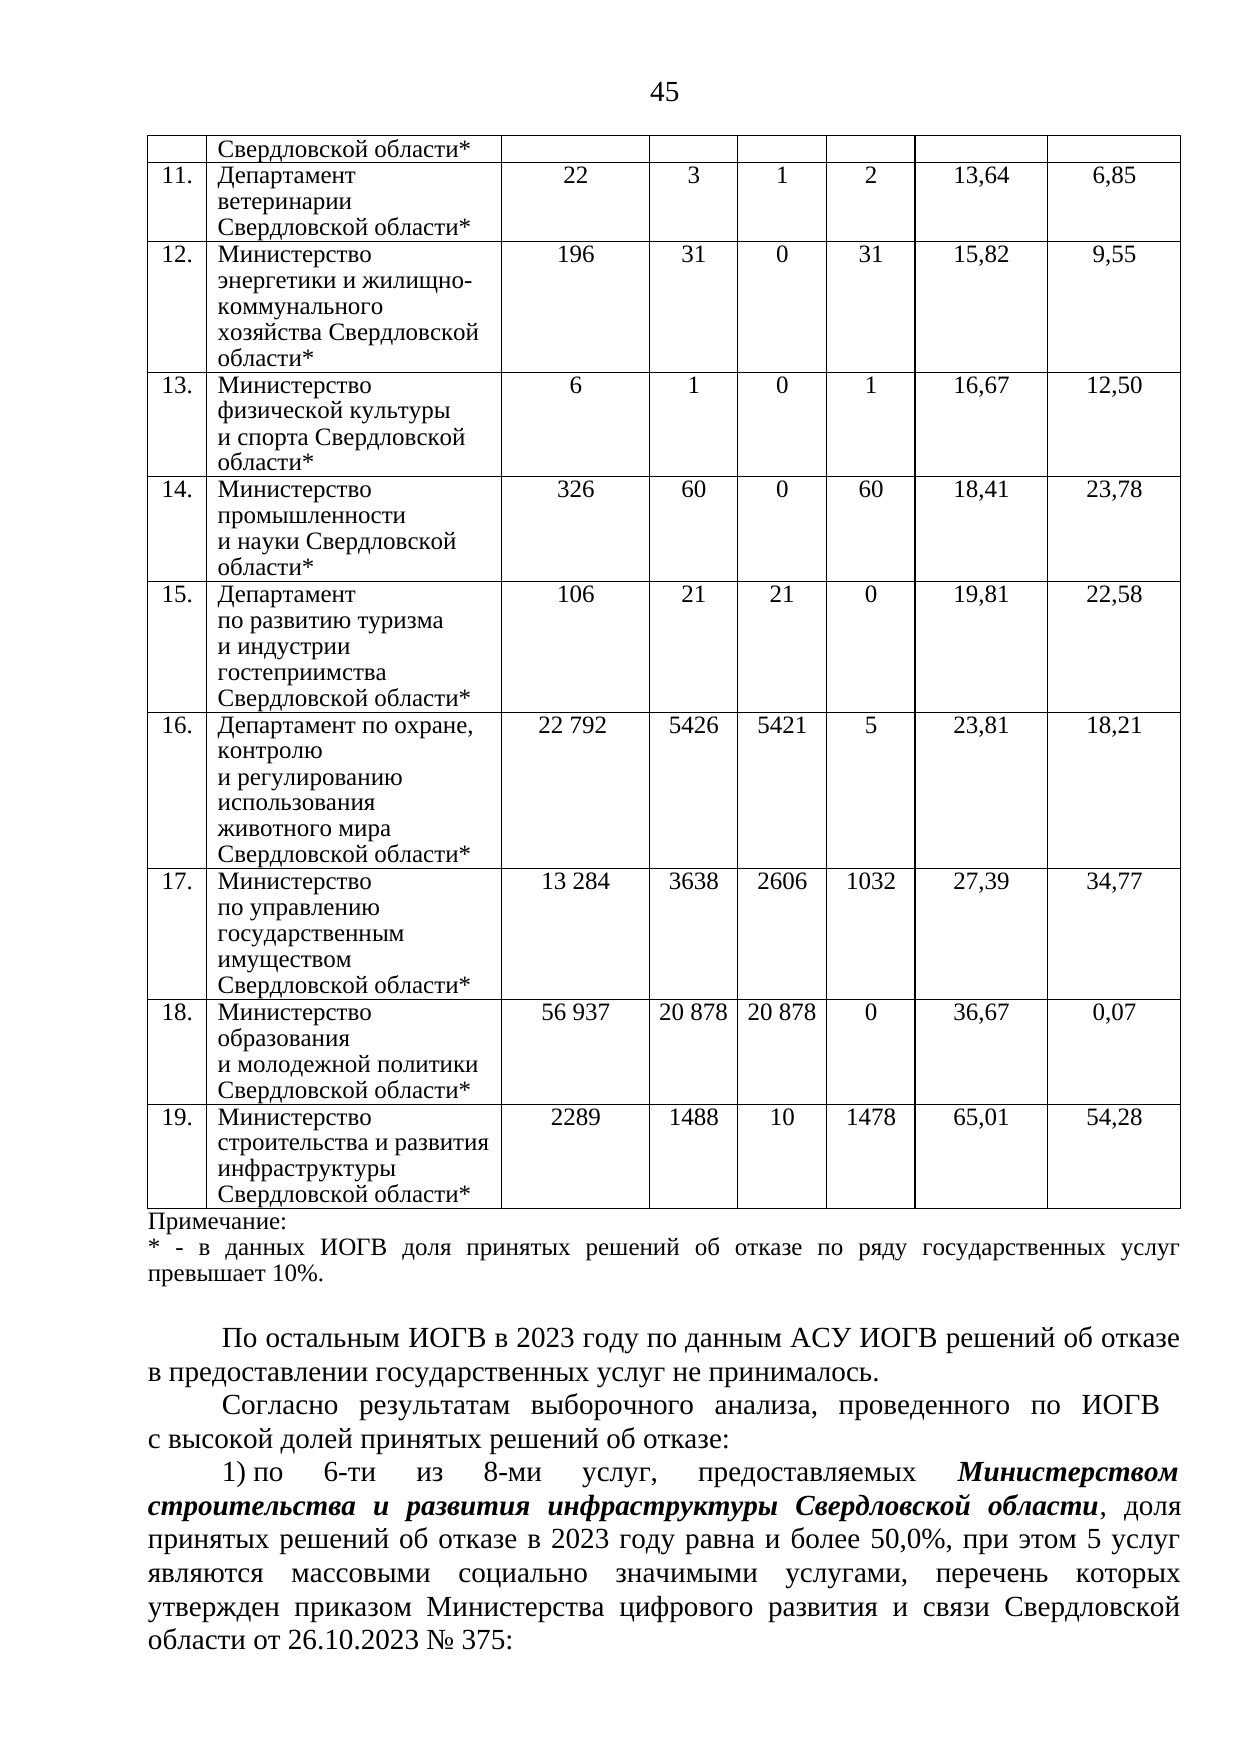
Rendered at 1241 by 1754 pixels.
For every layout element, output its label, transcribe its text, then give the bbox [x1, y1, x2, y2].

table_cell 3 [650, 163, 737, 241]
table_cell 54,28 [1048, 1105, 1180, 1208]
table_cell 31 [650, 242, 737, 372]
table_cell 60 [650, 477, 737, 581]
table_cell 16. [148, 713, 206, 868]
table_cell 22 792 [502, 713, 649, 868]
table_cell 60 [827, 477, 914, 581]
table_cell 2 [827, 163, 914, 241]
table_cell Свердловской области* [207, 136, 501, 162]
text * - в данных ИОГВ доля принятых решений об отказе по ряду государственных услуг превышает 10%. [148, 1235, 1181, 1287]
table_cell 1 [738, 163, 826, 241]
table_cell Департамент по охране, контролю и регулированию использования животного мира Свердловской области* [207, 713, 501, 868]
table_cell Министерство физической культуры и спорта Свердловской области* [207, 373, 501, 476]
table_cell 22 [502, 163, 649, 241]
table_cell 1488 [650, 1105, 737, 1208]
table_cell 34,77 [1048, 869, 1180, 999]
table_cell 15,82 [916, 242, 1047, 372]
table_cell 18,41 [916, 477, 1047, 581]
table_cell Министерство строительства и развития инфраструктуры Свердловской области* [207, 1105, 501, 1208]
table_cell 27,39 [916, 869, 1047, 999]
table_cell 56 937 [502, 1000, 649, 1103]
table_cell 13 284 [502, 869, 649, 999]
table_cell [827, 136, 914, 162]
table_cell 1032 [827, 869, 914, 999]
table_cell 21 [650, 582, 737, 712]
table_cell 5421 [738, 713, 826, 868]
table_cell 0,07 [1048, 1000, 1180, 1103]
table_cell 18. [148, 1000, 206, 1103]
table_cell [1048, 136, 1180, 162]
table_cell 0 [738, 373, 826, 476]
table_cell 20 878 [738, 1000, 826, 1103]
table_cell 0 [827, 582, 914, 712]
table_cell 19. [148, 1105, 206, 1208]
table_cell 12,50 [1048, 373, 1180, 476]
table_cell 15. [148, 582, 206, 712]
table_cell 21 [738, 582, 826, 712]
table_cell 2289 [502, 1105, 649, 1208]
table_cell 12. [148, 242, 206, 372]
table_cell 1 [827, 373, 914, 476]
table_cell 23,81 [916, 713, 1047, 868]
table_cell [148, 136, 206, 162]
table_cell [650, 136, 737, 162]
table_cell Департамент ветеринарии Свердловской области* [207, 163, 501, 241]
table_cell [502, 136, 649, 162]
text 1) по 6-ти из 8-ми услуг, предоставляемых Министерством строительства и развития инфраструктуры Свердловской области, доля принятых решений об отказе в 2023 году равна и более 50,0%, при этом 5 услуг являются массовыми социально значимыми услугами, перечень которых утвержден приказом Министерства цифрового развития и связи Свердловской области от 26.10.2023 № 375: [148, 1454, 1181, 1656]
table_cell 1478 [827, 1105, 914, 1208]
table_cell Министерство промышленности и науки Свердловской области* [207, 477, 501, 581]
table_cell 3638 [650, 869, 737, 999]
table_cell 16,67 [916, 373, 1047, 476]
table_cell [738, 136, 826, 162]
table_cell 36,67 [916, 1000, 1047, 1103]
table_cell 5 [827, 713, 914, 868]
table_cell 31 [827, 242, 914, 372]
table_cell 13. [148, 373, 206, 476]
table_cell 13,64 [916, 163, 1047, 241]
table_cell 17. [148, 869, 206, 999]
table_cell Министерство энергетики и жилищно-коммунального хозяйства Свердловской области* [207, 242, 501, 372]
table_cell 0 [827, 1000, 914, 1103]
text Согласно результатам выборочного анализа, проведенного по ИОГВ с высокой долей принятых решений об отказе: [148, 1387, 1181, 1454]
table_cell 23,78 [1048, 477, 1180, 581]
table_cell 326 [502, 477, 649, 581]
table_cell 2606 [738, 869, 826, 999]
table_cell 19,81 [916, 582, 1047, 712]
table_cell 5426 [650, 713, 737, 868]
table_cell 1 [650, 373, 737, 476]
table_cell 65,01 [916, 1105, 1047, 1208]
table_cell 20 878 [650, 1000, 737, 1103]
table_cell 11. [148, 163, 206, 241]
table_cell 18,21 [1048, 713, 1180, 868]
table_cell 14. [148, 477, 206, 581]
table_cell 0 [738, 242, 826, 372]
table_cell Министерство по управлению государственным имуществом Свердловской области* [207, 869, 501, 999]
text По остальным ИОГВ в 2023 году по данным АСУ ИОГВ решений об отказе в предоставлении государственных услуг не принималось. [148, 1320, 1181, 1387]
table_cell 106 [502, 582, 649, 712]
table_cell [916, 136, 1047, 162]
table_cell 22,58 [1048, 582, 1180, 712]
text Примечание: [148, 1209, 1181, 1235]
table_cell 9,55 [1048, 242, 1180, 372]
table_cell 0 [738, 477, 826, 581]
table_cell 6 [502, 373, 649, 476]
table_cell 10 [738, 1105, 826, 1208]
table_cell Министерство образования и молодежной политики Свердловской области* [207, 1000, 501, 1103]
table_cell 196 [502, 242, 649, 372]
table_cell Департамент по развитию туризма и индустрии гостеприимства Свердловской области* [207, 582, 501, 712]
table_cell 6,85 [1048, 163, 1180, 241]
